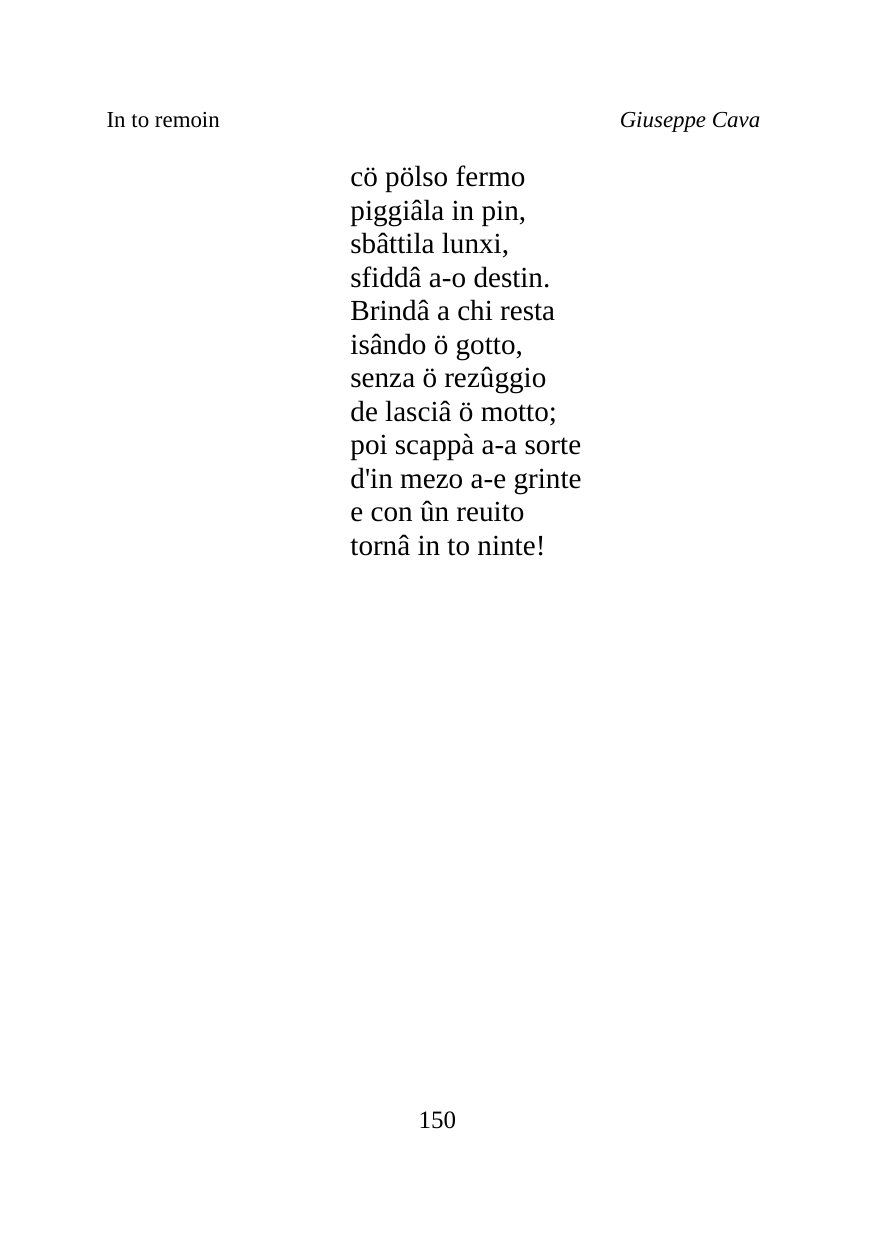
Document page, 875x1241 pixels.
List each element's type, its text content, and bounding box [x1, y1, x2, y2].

text cö pölso fermo piggiâla in pin, sbâttila lunxi, sfiddâ a-o destin. Brindâ a chi resta isândo ö gotto, senza ö rezûggio de lasciâ ö motto; poi scappà a-a sorte d'in mezo a-e grinte e con ûn reuito tornâ in to ninte! [350, 159, 768, 562]
